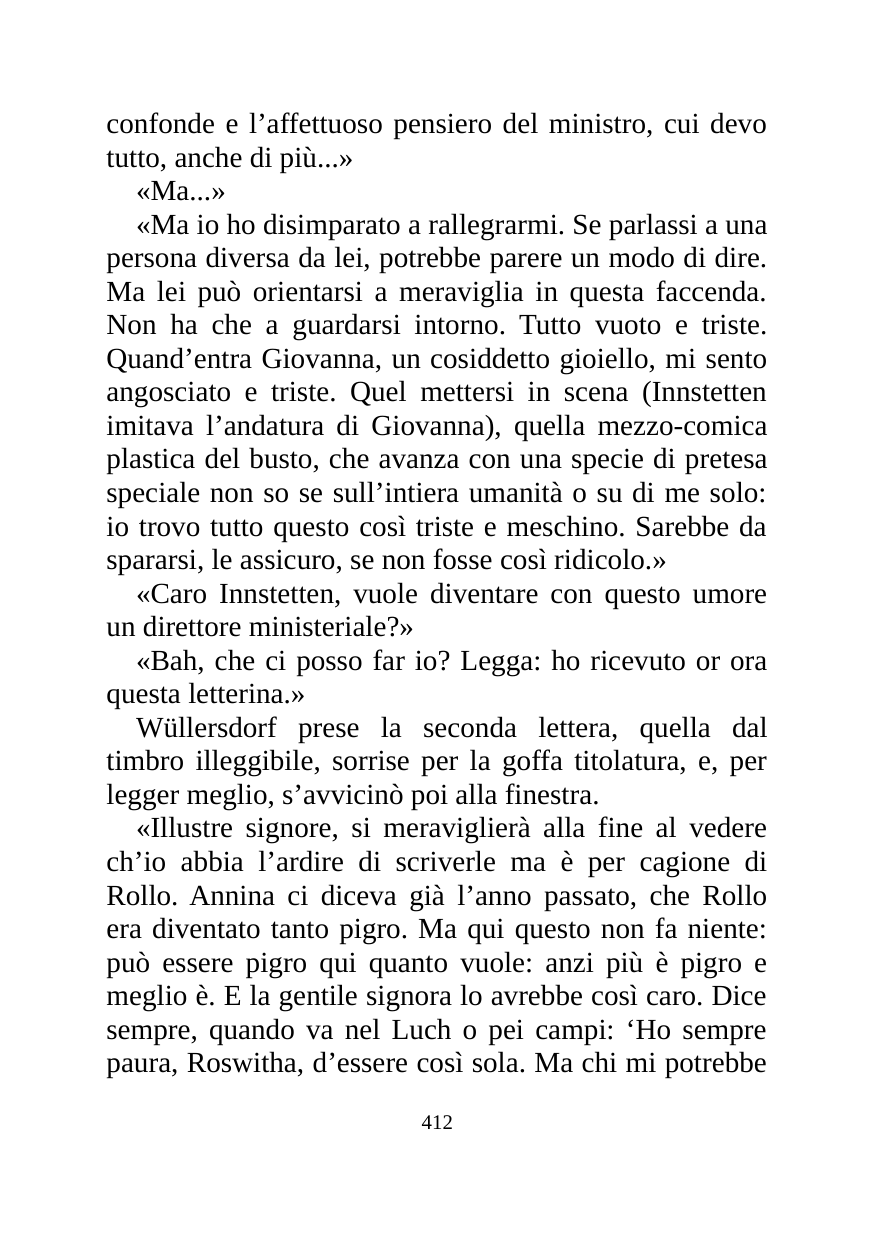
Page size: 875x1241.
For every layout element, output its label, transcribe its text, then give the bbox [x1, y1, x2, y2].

text Wüllersdorf prese la seconda lettera, quella dal timbro illeggibile, sorrise per la goffa titolatura, e, per legger meglio, s’avvicinò poi alla finestra. [106, 710, 768, 811]
text «Illustre signore, si meraviglierà alla fine al vedere ch’io abbia l’ardire di scriverle ma è per cagione di Rollo. Annina ci diceva già l’anno passato, che Rollo era diventato tanto pigro. Ma qui questo non fa niente: può essere pigro qui quanto vuole: anzi più è pigro e meglio è. E la gentile signora lo avrebbe così caro. Dice sempre, quando va nel Luch o pei campi: ‘Ho sempre paura, Roswitha, d’essere così sola. Ma chi mi potrebbe [106, 811, 768, 1079]
text «Caro Innstetten, vuole diventare con questo umore un direttore ministeriale?» [106, 576, 768, 643]
text «Bah, che ci posso far io? Legga: ho ricevuto or ora questa letterina.» [106, 643, 768, 710]
text «Ma...» [106, 173, 768, 207]
text «Ma io ho disimparato a rallegrarmi. Se parlassi a una persona diversa da lei, potrebbe parere un modo di dire. Ma lei può orientarsi a meraviglia in questa faccenda. Non ha che a guardarsi intorno. Tutto vuoto e triste. Quand’entra Giovanna, un cosiddetto gioiello, mi sento angosciato e triste. Quel mettersi in scena (Innstetten imitava l’andatura di Giovanna), quella mezzo-comica plastica del busto, che avanza con una specie di pretesa speciale non so se sull’intiera umanità o su di me solo: io trovo tutto questo così triste e meschino. Sarebbe da spararsi, le assicuro, se non fosse così ridicolo.» [106, 207, 768, 576]
text confonde e l’affettuoso pensiero del ministro, cui devo tutto, anche di più...» [106, 106, 768, 173]
